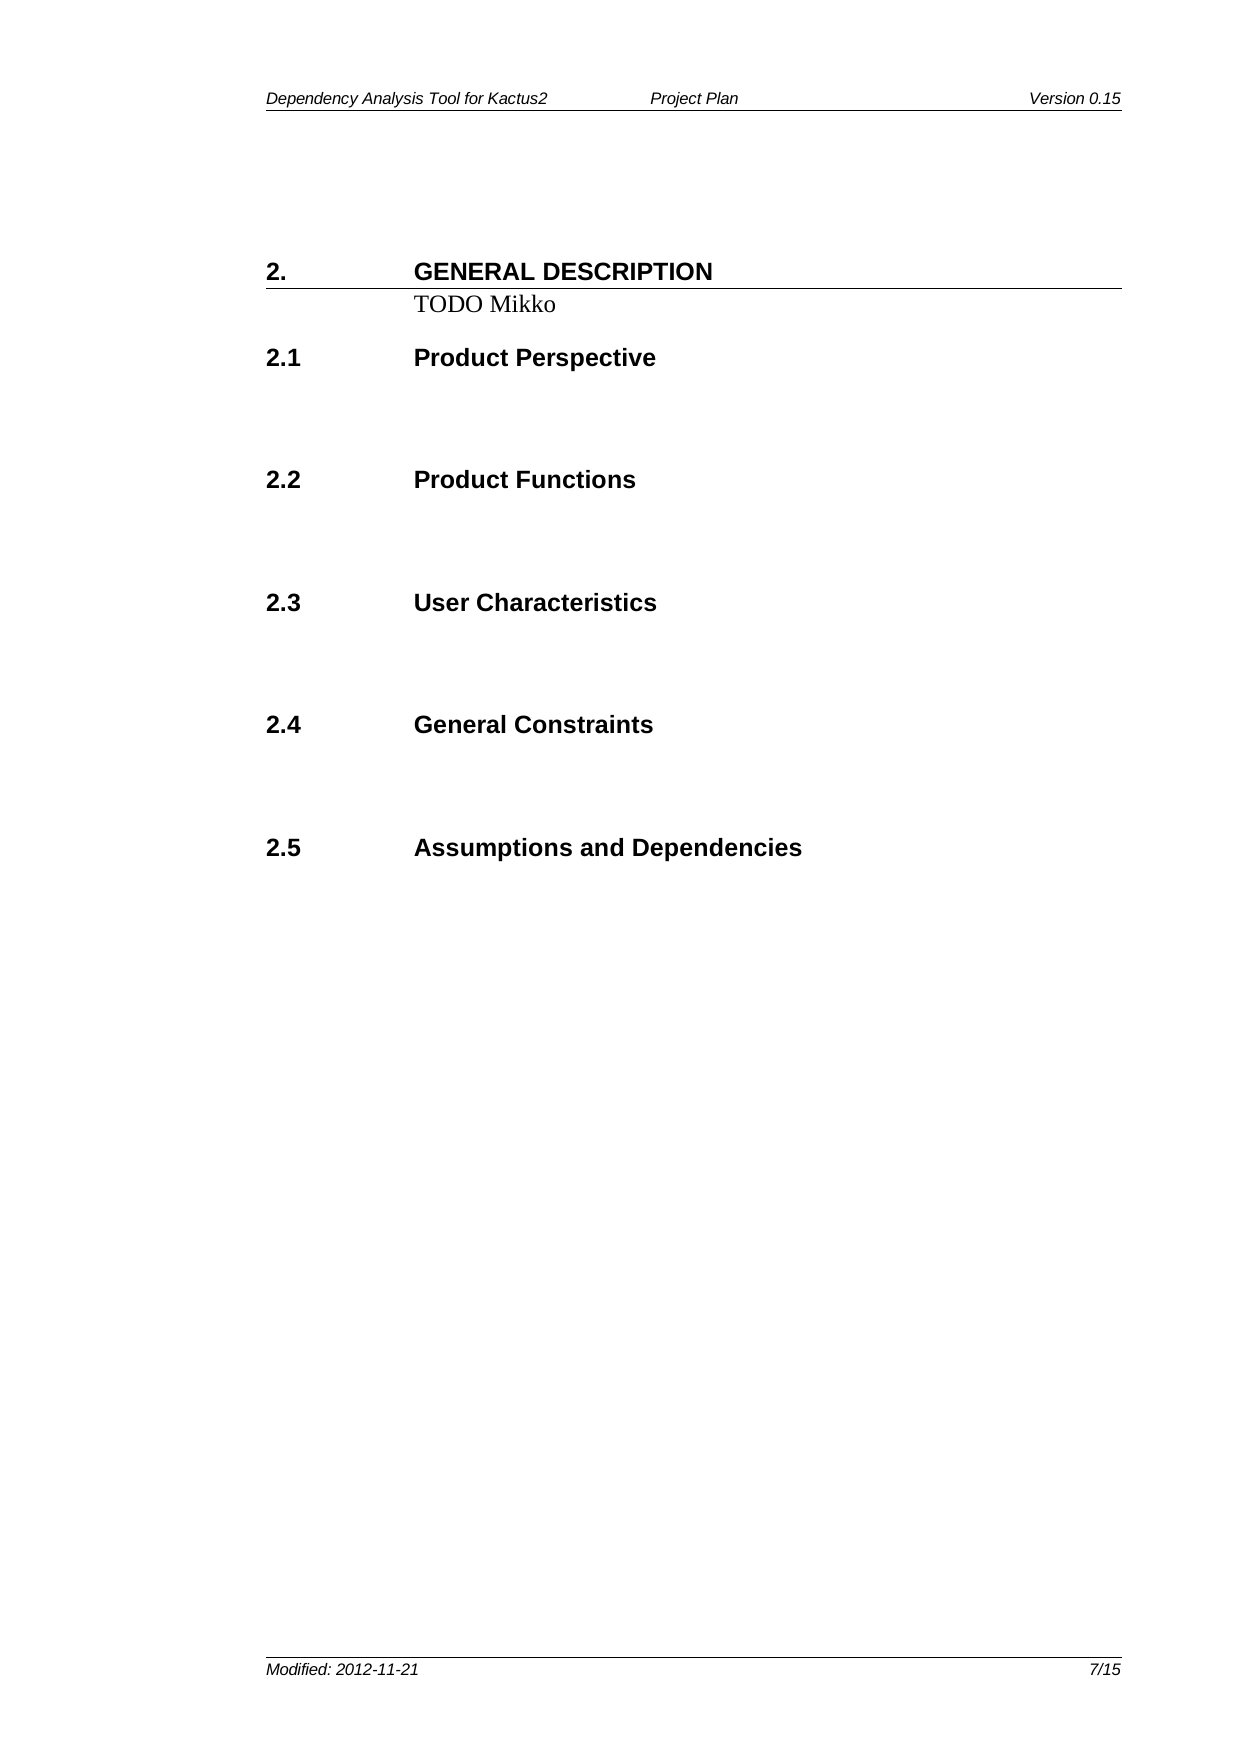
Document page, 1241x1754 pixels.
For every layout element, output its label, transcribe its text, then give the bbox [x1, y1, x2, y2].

text TODO Mikko [369, 289, 1122, 318]
subtitle Assumptions and Dependencies [266, 833, 1122, 862]
subtitle Product Functions [266, 465, 1122, 494]
subtitle User Characteristics [266, 588, 1122, 617]
subtitle General Constraints [266, 710, 1122, 739]
subtitle Product Perspective [266, 343, 1122, 372]
subtitle General Description [266, 257, 1122, 288]
